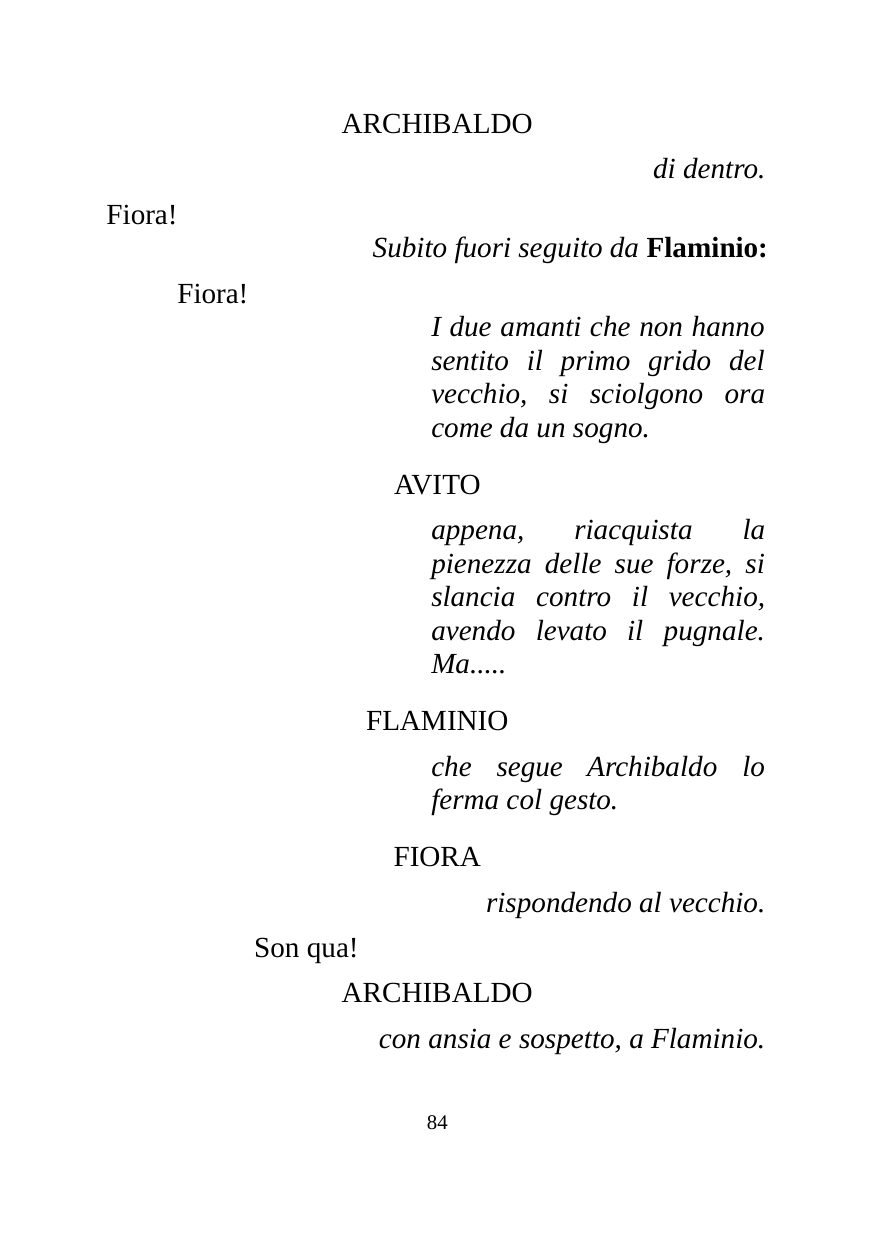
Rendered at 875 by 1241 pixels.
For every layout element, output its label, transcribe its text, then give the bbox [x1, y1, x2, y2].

text FLAMINIO [106, 703, 768, 737]
text Subito fuori seguito da Flaminio: [372, 230, 768, 264]
text ARCHIBALDO [106, 975, 768, 1009]
text FIORA [106, 839, 768, 873]
text Son qua! [106, 930, 768, 964]
text AVITO [106, 467, 768, 501]
text rispondendo al vecchio. [431, 885, 768, 918]
text ARCHIBALDO [106, 106, 768, 140]
text Fiora! [106, 197, 768, 230]
text di dentro. [431, 152, 768, 185]
text Fiora! [106, 276, 768, 309]
text che segue Archibaldo lo ferma col gesto. [431, 749, 768, 816]
text con ansia e sospetto, a Flaminio. [348, 1021, 768, 1054]
text I due amanti che non hanno sentito il primo grido del vecchio, si sciolgono ora come da un sogno. [431, 309, 768, 443]
text appena, riacquista la pienezza delle sue forze, si slancia contro il vecchio, avendo levato il pugnale. Ma..... [431, 512, 768, 680]
